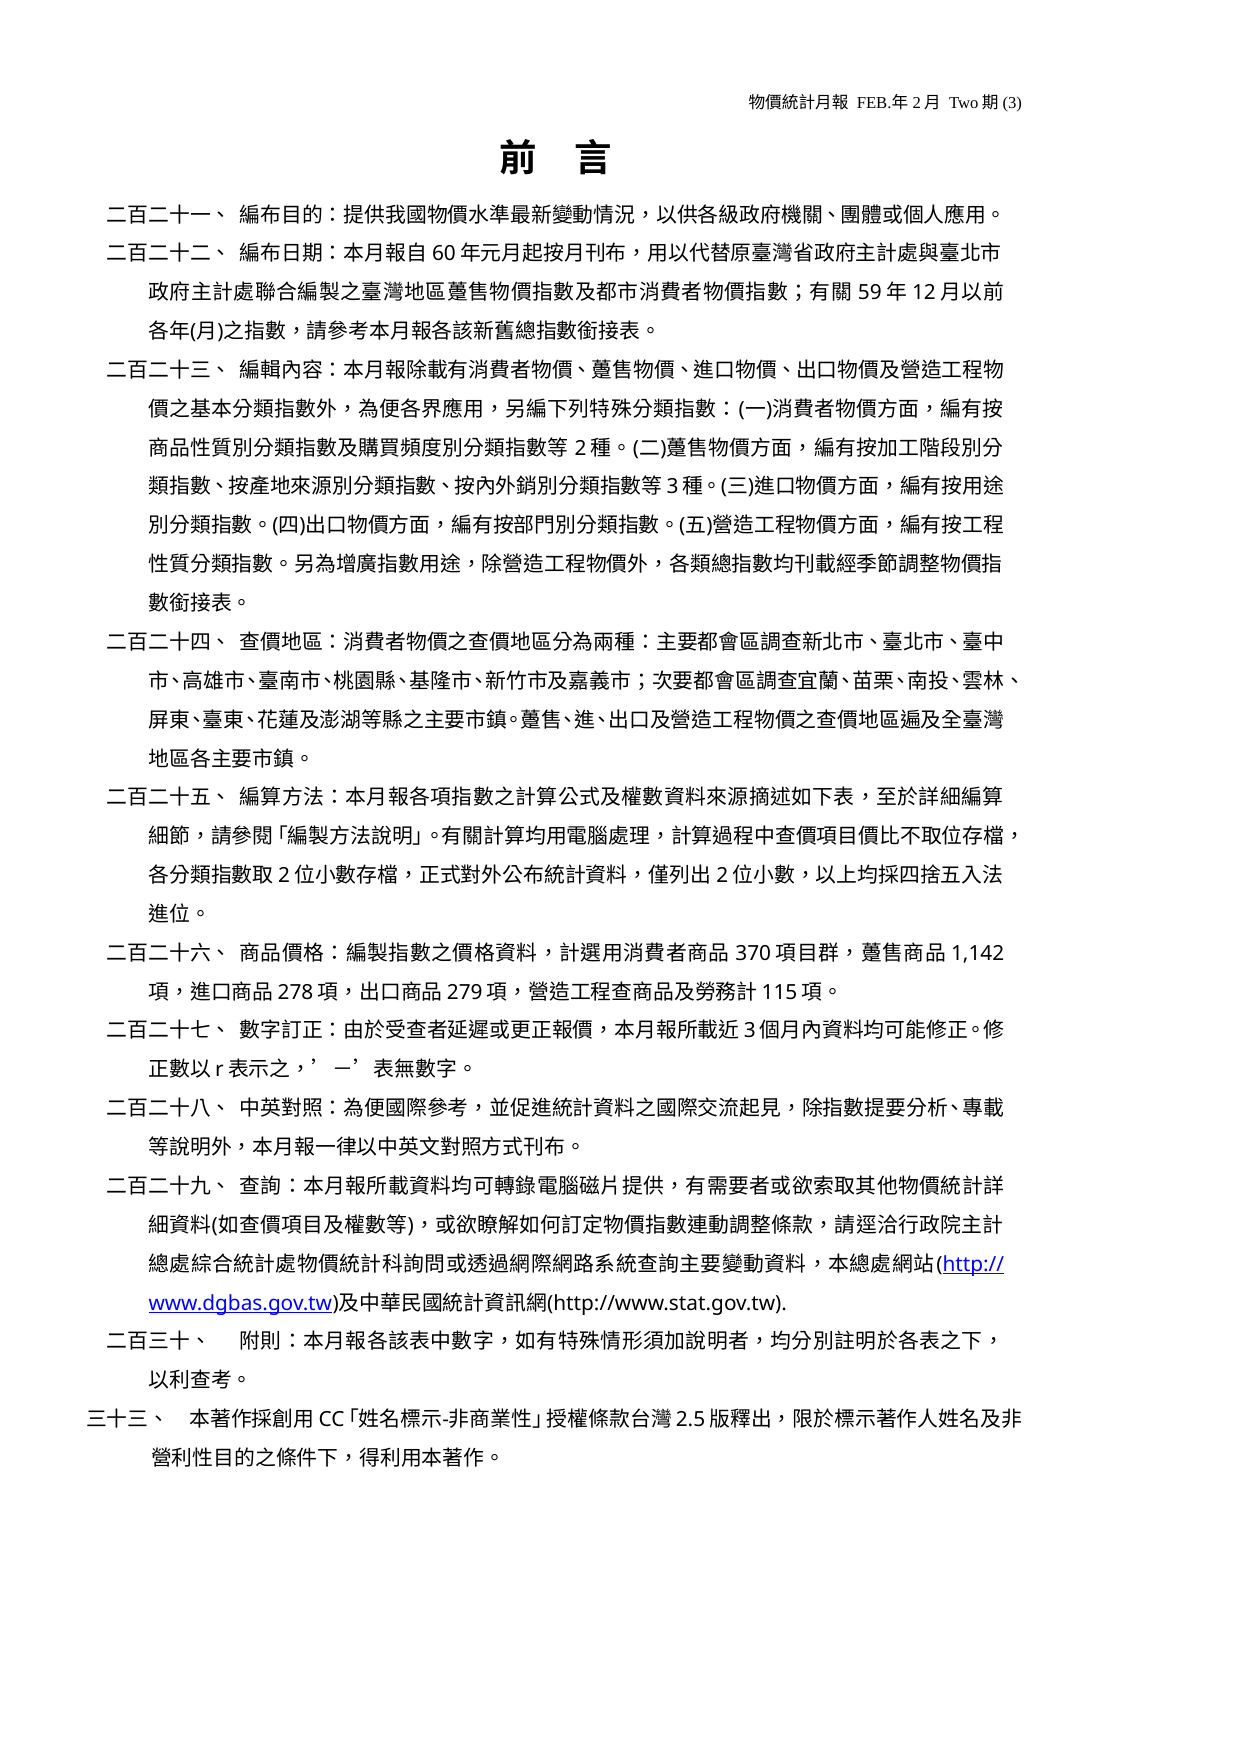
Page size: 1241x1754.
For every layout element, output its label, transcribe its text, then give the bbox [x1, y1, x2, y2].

list 編輯內容：本月報除載有消費者物價、躉售物價、進口物價、出口物價及營造工程物價之基本分類指數外，為便各界應用，另編下列特殊分類指數：(一)消費者物價方面，編有按商品性質別分類指數及購買頻度別分類指數等2種。(二)躉售物價方面，編有按加工階段別分類指數、按產地來源別分類指數、按內外銷別分類指數等3種。(三)進口物價方面，編有按用途別分類指數。(四)出口物價方面，編有按部門別分類指數。(五)營造工程物價方面，編有按工程性質分類指數。另為增廣指數用途，除營造工程物價外，各類總指數均刊載經季節調整物價指數銜接表。 [106, 349, 1004, 621]
list 商品價格：編製指數之價格資料，計選用消費者商品370項目群，躉售商品1,142項，進口商品278項，出口商品279項，營造工程查商品及勞務計115項。 [106, 932, 1004, 1009]
list 查詢：本月報所載資料均可轉錄電腦磁片提供，有需要者或欲索取其他物價統計詳細資料(如查價項目及權數等)，或欲瞭解如何訂定物價指數連動調整條款，請逕洽行政院主計總處綜合統計處物價統計科詢問或透過網際網路系統查詢主要變動資料，本總處網站(http://www.dgbas.gov.tw)及中華民國統計資訊網(http://www.stat.gov.tw). [106, 1165, 1004, 1320]
subtitle 前 言 [89, 116, 1022, 193]
list 編算方法：本月報各項指數之計算公式及權數資料來源摘述如下表，至於詳細編算細節，請參閱「編製方法說明」。有關計算均用電腦處理，計算過程中查價項目價比不取位存檔，各分類指數取2位小數存檔，正式對外公布統計資料，僅列出2位小數，以上均採四捨五入法進位。 [106, 776, 1004, 932]
list 附則：本月報各該表中數字，如有特殊情形須加說明者，均分別註明於各表之下，以利查考。 [106, 1320, 1004, 1398]
list 本著作採創用CC「姓名標示-非商業性」授權條款台灣2.5版釋出，限於標示著作人姓名及非營利性目的之條件下，得利用本著作。 [86, 1398, 1022, 1476]
list 數字訂正：由於受查者延遲或更正報價，本月報所載近3個月內資料均可能修正。修正數以r表示之，’－’表無數字。 [106, 1009, 1004, 1087]
list 編布目的：提供我國物價水準最新變動情況，以供各級政府機關、團體或個人應用。 [106, 193, 1004, 232]
list 中英對照：為便國際參考，並促進統計資料之國際交流起見，除指數提要分析、專載等說明外，本月報一律以中英文對照方式刊布。 [106, 1087, 1004, 1165]
list 編布日期：本月報自60年元月起按月刊布，用以代替原臺灣省政府主計處與臺北市政府主計處聯合編製之臺灣地區躉售物價指數及都市消費者物價指數；有關59年12月以前各年(月)之指數，請參考本月報各該新舊總指數銜接表。 [106, 232, 1004, 349]
list 查價地區：消費者物價之查價地區分為兩種：主要都會區調查新北市、臺北市、臺中市、高雄市、臺南市、桃園縣、基隆市、新竹市及嘉義市；次要都會區調查宜蘭、苗栗、南投、雲林、屏東、臺東、花蓮及澎湖等縣之主要市鎮。躉售、進、出口及營造工程物價之查價地區遍及全臺灣地區各主要市鎮。 [106, 621, 1004, 776]
